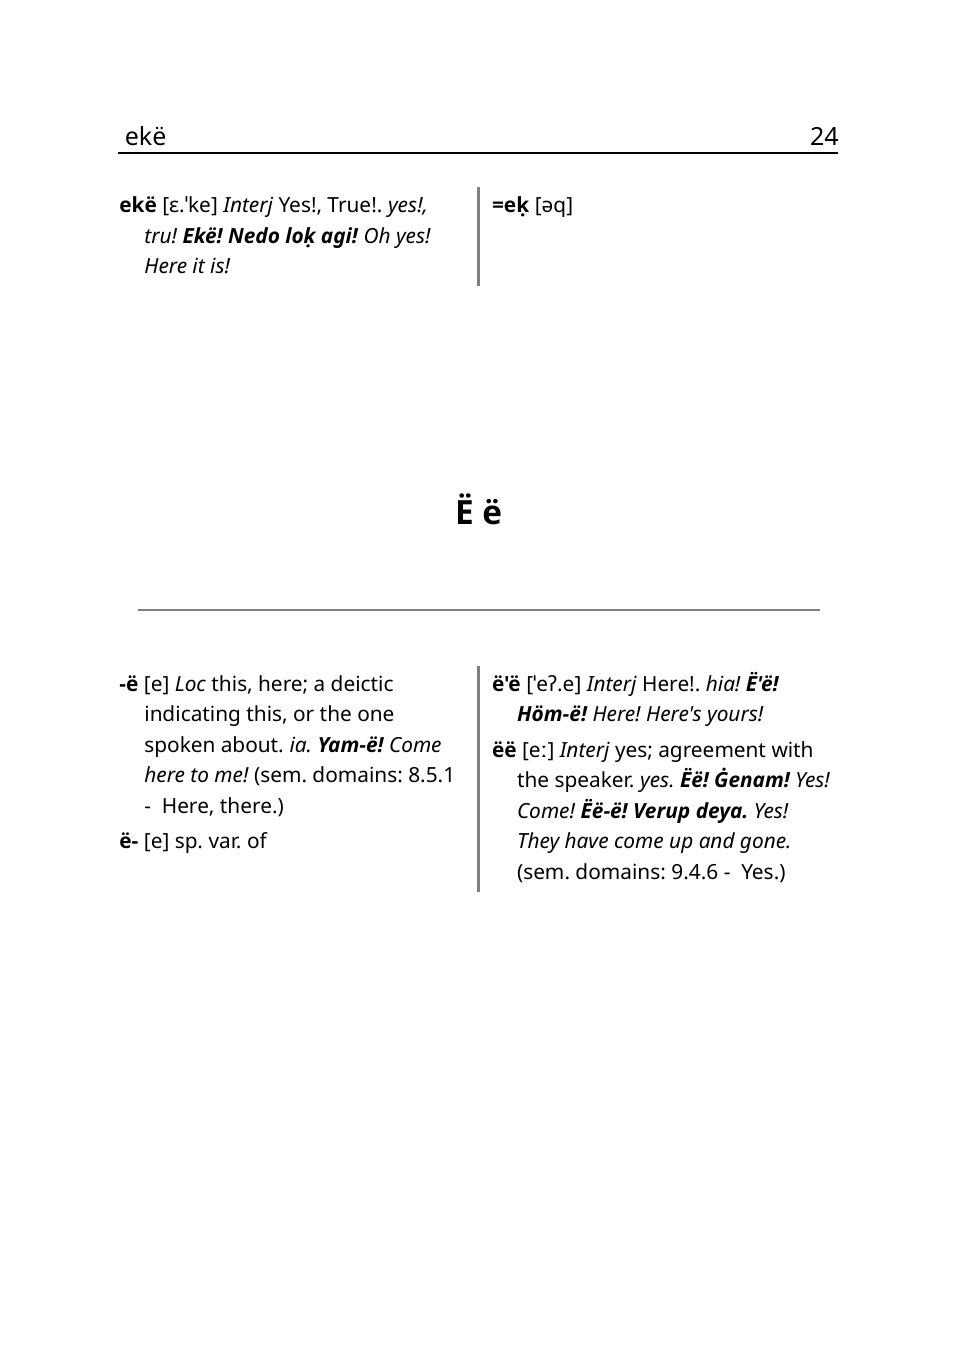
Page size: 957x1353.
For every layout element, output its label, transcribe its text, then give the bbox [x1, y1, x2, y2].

text =eḳ [əq] [492, 188, 837, 223]
text ëë [eː] Interj yes; agreement with the speaker. yes. Ëë! Ġenam! Yes! Come! Ëë-ë! Verup deya. Yes! They have come up and gone. (sem. domains: 9.4.6 - Yes.) [492, 732, 837, 890]
text ekë [ɛ.ˈke] Interj Yes!, True!. yes!, tru! Ekë! Nedo loḳ agi! Oh yes! Here it is! [119, 188, 465, 284]
text -ë [e] Loc this, here; a deictic indicating this, or the one spoken about. ia. Yam-ë! Come here to me! (sem. domains: 8.5.1 - Here, there.) [119, 667, 465, 823]
text ë- [e] sp. var. of [119, 823, 465, 859]
text ë'ë [ˈeʔ.e] Interj Here!. hia! Ë'ë! Höm-ë! Here! Here's yours! [492, 667, 837, 732]
text Ë ë [138, 414, 819, 609]
